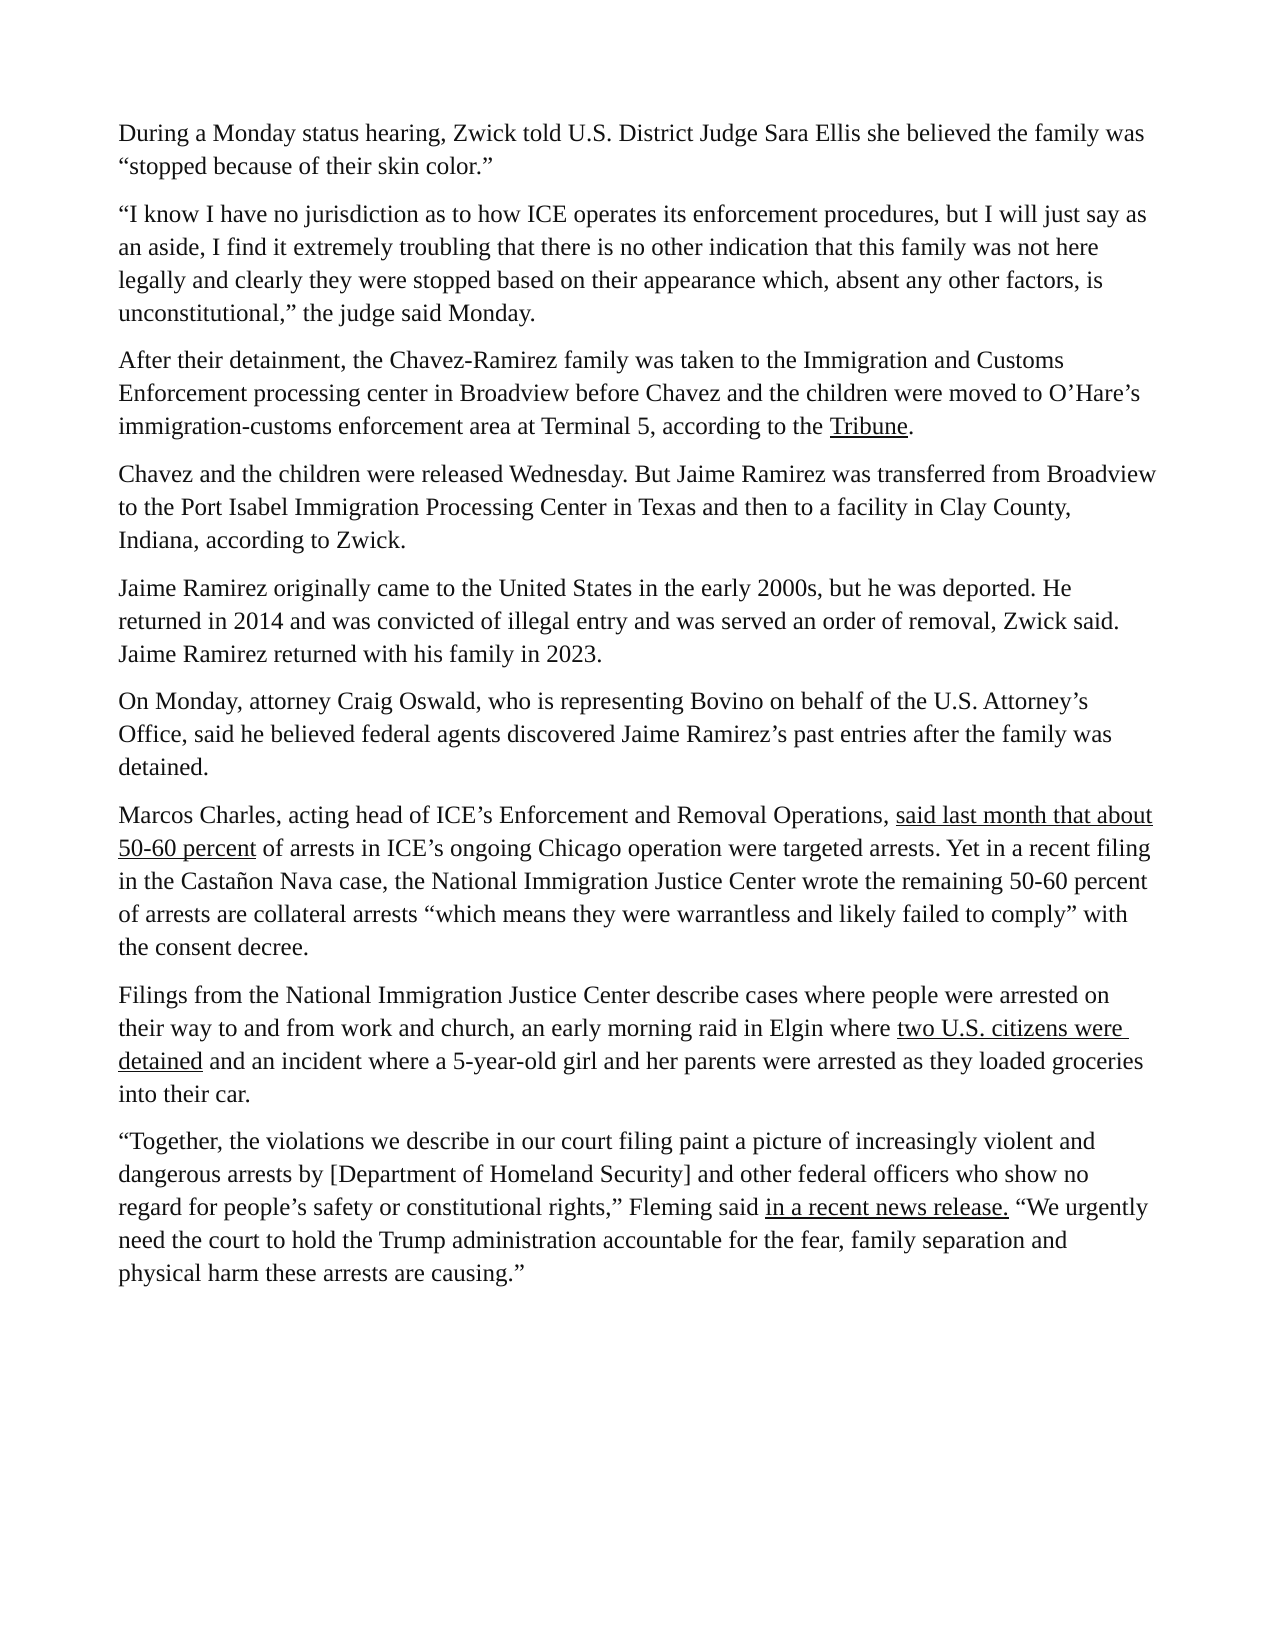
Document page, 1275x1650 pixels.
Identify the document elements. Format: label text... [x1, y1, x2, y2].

text During a Monday status hearing, Zwick told U.S. District Judge Sara Ellis she believed the family was “stopped because of their skin color.” [118, 118, 1157, 180]
text Jaime Ramirez originally came to the United States in the early 2000s, but he was deported. He returned in 2014 and was convicted of illegal entry and was served an order of removal, Zwick said. Jaime Ramirez returned with his family in 2023. [118, 573, 1157, 667]
text “Together, the violations we describe in our court filing paint a picture of increasingly violent and dangerous arrests by [Department of Homeland Security] and other federal officers who show no regard for people’s safety or constitutional rights,” Fleming said in a recent news release. “We urgently need the court to hold the Trump administration accountable for the fear, family separation and physical harm these arrests are causing.” [118, 1126, 1157, 1287]
text Filings from the National Immigration Justice Center describe cases where people were arrested on their way to and from work and church, an early morning raid in Elgin where two U.S. citizens were detained and an incident where a 5-year-old girl and her parents were arrested as they loaded groceries into their car. [118, 980, 1157, 1107]
text Chavez and the children were released Wednesday. But Jaime Ramirez was transferred from Broadview to the Port Isabel Immigration Processing Center in Texas and then to a facility in Clay County, Indiana, according to Zwick. [118, 459, 1157, 554]
text After their detainment, the Chavez-Ramirez family was taken to the Immigration and Customs Enforcement processing center in Broadview before Chavez and the children were moved to O’Hare’s immigration-customs enforcement area at Terminal 5, according to the Tribune. [118, 345, 1157, 440]
text On Monday, attorney Craig Oswald, who is representing Bovino on behalf of the U.S. Attorney’s Office, said he believed federal agents discovered Jaime Ramirez’s past entries after the family was detained. [118, 686, 1157, 781]
text “I know I have no jurisdiction as to how ICE operates its enforcement procedures, but I will just say as an aside, I find it extremely troubling that there is no other indication that this family was not here legally and clearly they were stopped based on their appearance which, absent any other factors, is unconstitutional,” the judge said Monday. [118, 199, 1157, 327]
text Marcos Charles, acting head of ICE’s Enforcement and Removal Operations, said last month that about 50-60 percent of arrests in ICE’s ongoing Chicago operation were targeted arrests. Yet in a recent filing in the Castañon Nava case, the National Immigration Justice Center wrote the remaining 50-60 percent of arrests are collateral arrests “which means they were warrantless and likely failed to comply” with the consent decree. [118, 800, 1157, 961]
